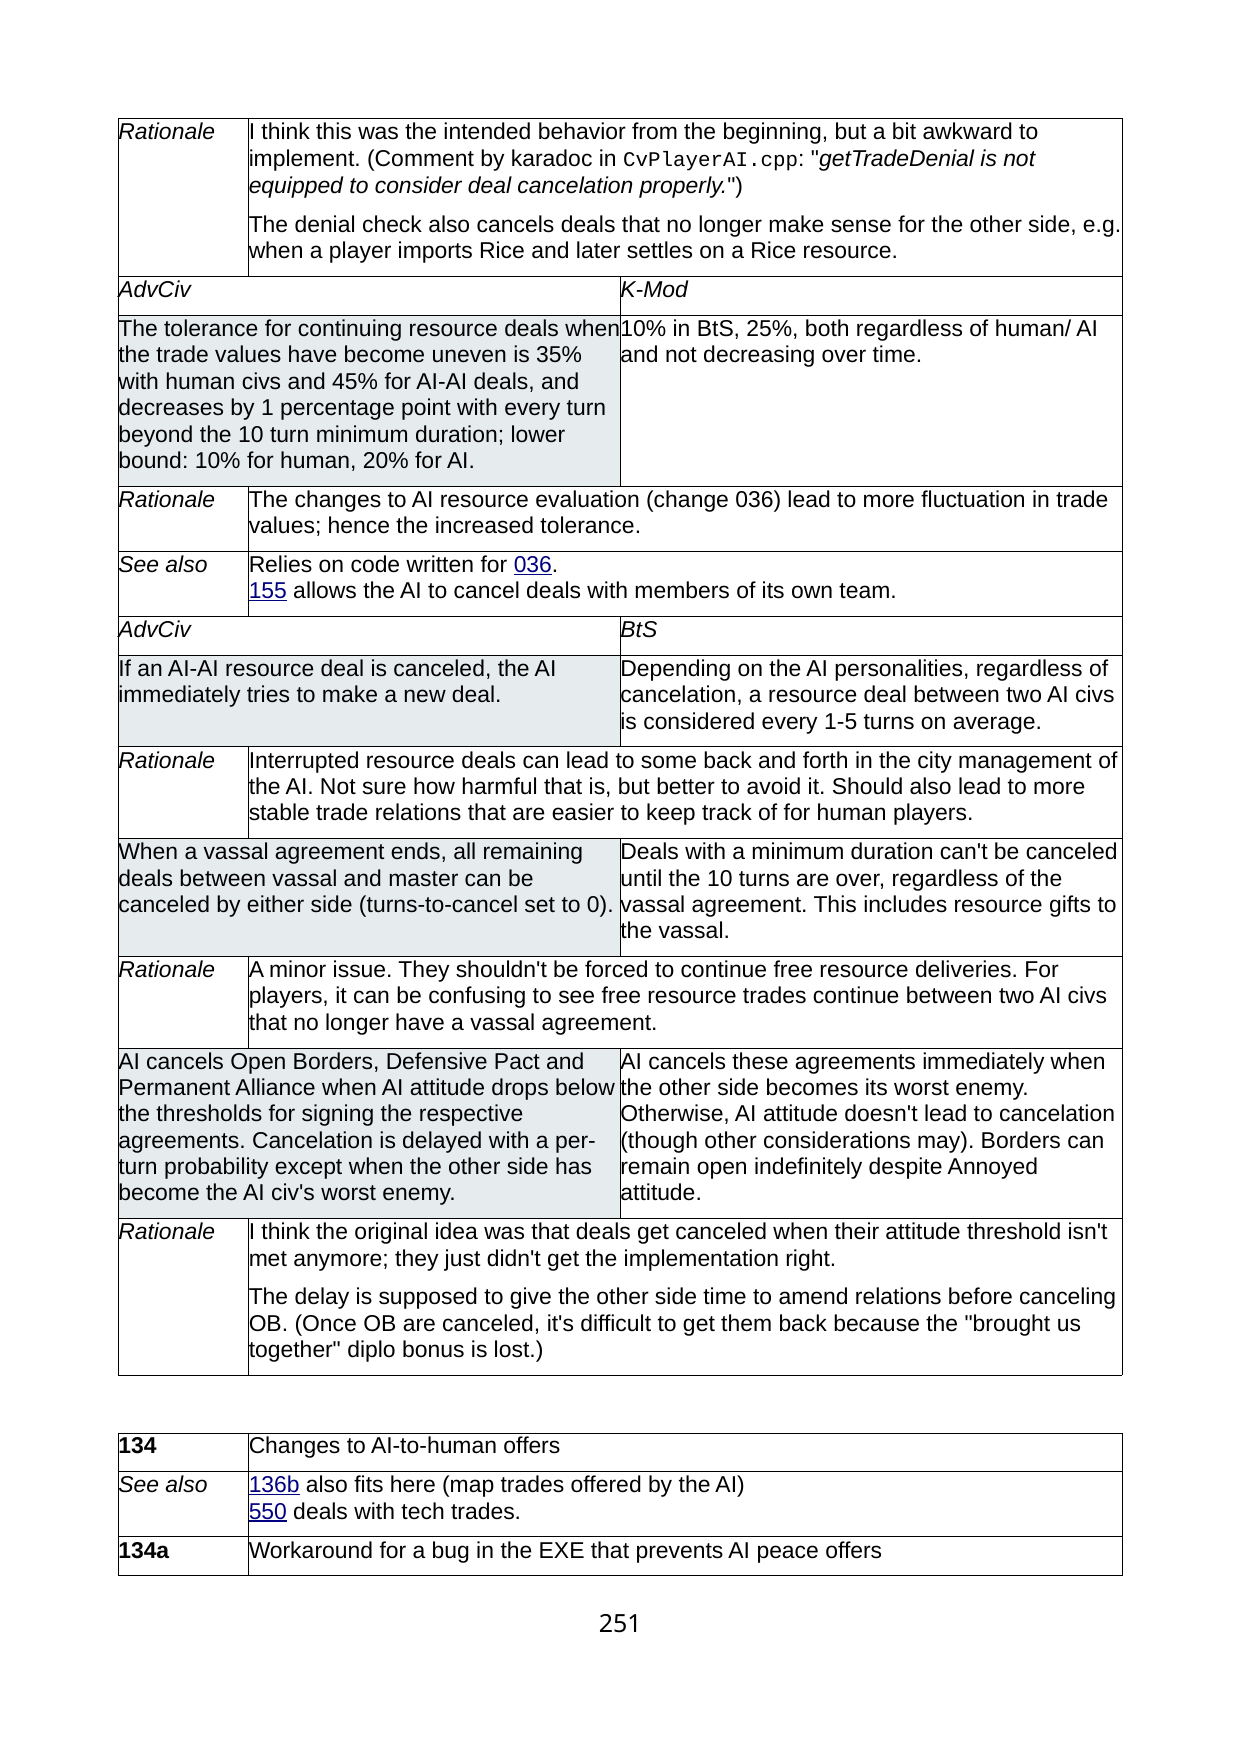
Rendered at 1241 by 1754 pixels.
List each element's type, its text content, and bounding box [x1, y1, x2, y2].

table_cell The tolerance for continuing resource deals when the trade values have become uneven is 35% with human civs and 45% for AI-AI deals, and decreases by 1 percentage point with every turn beyond the 10 turn minimum duration; lower bound: 10% for human, 20% for AI. [119, 316, 620, 486]
table_cell When a vassal agreement ends, all remaining deals between vassal and master can be canceled by either side (turns-to-cancel set to 0). [119, 839, 620, 956]
table_cell BtS [621, 617, 1122, 655]
table_cell Relies on code written for 036. 155 allows the AI to cancel deals with members of its own team. [249, 552, 1122, 616]
table_cell If an AI-AI resource deal is canceled, the AI immediately tries to make a new deal. [119, 656, 620, 746]
table_cell Rationale [119, 957, 248, 1047]
table_cell Depending on the AI personalities, regardless of cancelation, a resource deal between two AI civs is considered every 1-5 turns on average. [621, 656, 1122, 746]
table_cell Interrupted resource deals can lead to some back and forth in the city management of the AI. Not sure how harmful that is, but better to avoid it. Should also lead to more stable trade relations that are easier to keep track of for human players. [249, 747, 1122, 838]
table_cell A minor issue. They shouldn't be forced to continue free resource deliveries. For players, it can be confusing to see free resource trades continue between two AI civs that no longer have a vassal agreement. [249, 957, 1122, 1047]
table_header 134 [119, 1434, 248, 1471]
table_cell Rationale [119, 1219, 248, 1375]
table_cell 134a [119, 1537, 248, 1575]
table_cell 10% in BtS, 25%, both regardless of human/ AI and not decreasing over time. [621, 316, 1122, 486]
table_cell See also [119, 1472, 248, 1536]
table_header Changes to AI-to-human offers [249, 1434, 1122, 1471]
table_cell See also [119, 552, 248, 616]
table_cell AdvCiv [119, 277, 620, 315]
table_cell I think the original idea was that deals get canceled when their attitude threshold isn't met anymore; they just didn't get the implementation right. The delay is supposed to give the other side time to amend relations before canceling OB. (Once OB are canceled, it's difficult to get them back because the "brought us together" diplo bonus is lost.) [249, 1219, 1122, 1375]
table_cell Rationale [119, 747, 248, 838]
table_cell AdvCiv [119, 617, 620, 655]
table_cell AI cancels these agreements immediately when the other side becomes its worst enemy. Otherwise, AI attitude doesn't lead to cancelation (though other considerations may). Borders can remain open indefinitely despite Annoyed attitude. [621, 1049, 1122, 1218]
table_cell AI cancels Open Borders, Defensive Pact and Permanent Alliance when AI attitude drops below the thresholds for signing the respective agreements. Cancelation is delayed with a per-turn probability except when the other side has become the AI civ's worst enemy. [119, 1049, 620, 1218]
table_cell Workaround for a bug in the EXE that prevents AI peace offers [249, 1537, 1122, 1575]
table_cell Deals with a minimum duration can't be canceled until the 10 turns are over, regardless of the vassal agreement. This includes resource gifts to the vassal. [621, 839, 1122, 956]
table_cell Rationale [119, 119, 248, 276]
table_cell Rationale [119, 487, 248, 551]
table_cell 136b also fits here (map trades offered by the AI) 550 deals with tech trades. [249, 1472, 1122, 1536]
table_cell The changes to AI resource evaluation (change 036) lead to more fluctuation in trade values; hence the increased tolerance. [249, 487, 1122, 551]
table_cell I think this was the intended behavior from the beginning, but a bit awkward to implement. (Comment by karadoc in CvPlayerAI.cpp: "getTradeDenial is not equipped to consider deal cancelation properly.") The denial check also cancels deals that no longer make sense for the other side, e.g. when a player imports Rice and later settles on a Rice resource. [249, 119, 1122, 276]
table_cell K-Mod [621, 277, 1122, 315]
